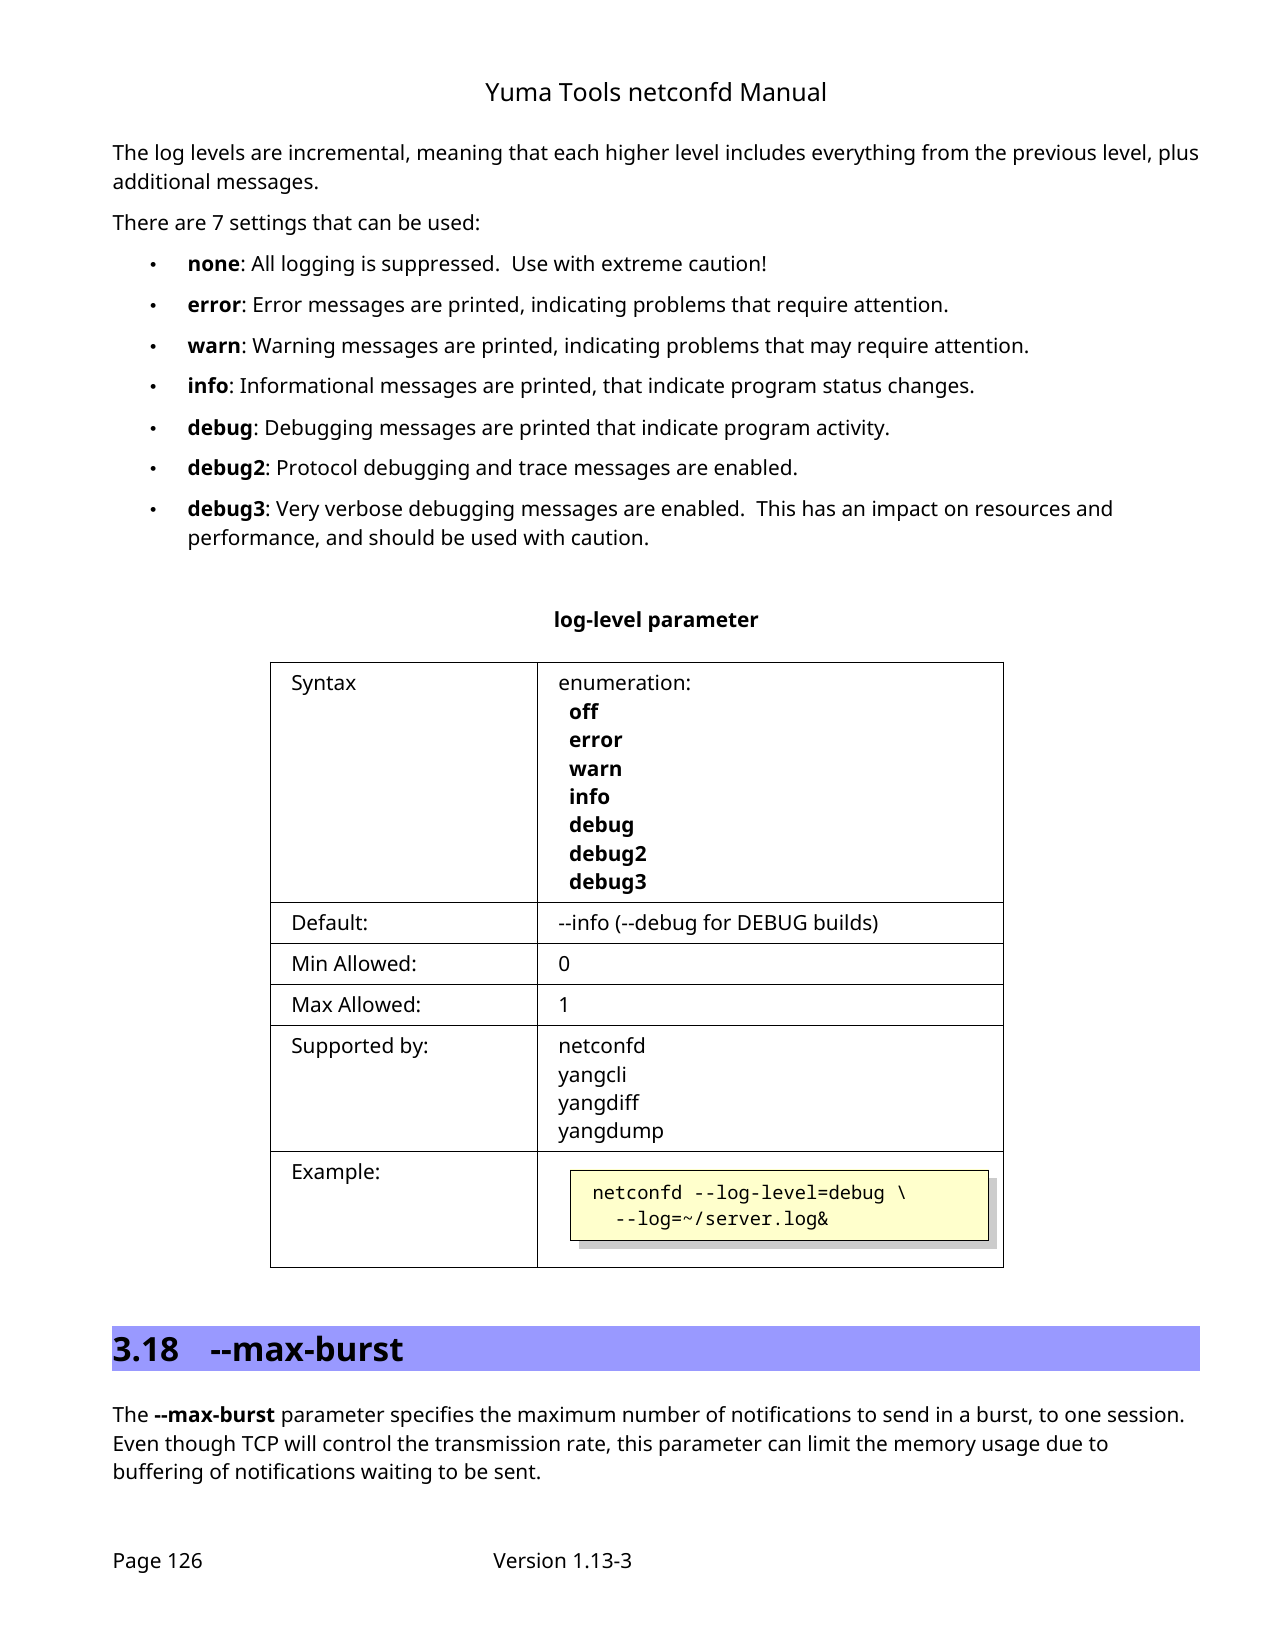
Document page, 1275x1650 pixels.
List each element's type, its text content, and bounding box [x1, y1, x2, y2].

subtitle log-level parameter [127, 605, 1185, 633]
subtitle --max-burst [112, 1326, 1200, 1371]
table_cell Max Allowed: [271, 985, 537, 1024]
list debug: Debugging messages are printed that indicate program activity. [150, 413, 1200, 441]
list debug3: Very verbose debugging messages are enabled. This has an impact on resources and performance, and should be used with caution. [150, 494, 1200, 551]
list warn: Warning messages are printed, indicating problems that may require attention. [150, 331, 1200, 359]
table_cell 0 [538, 944, 1003, 983]
table_cell 1 [538, 985, 1003, 1024]
table_cell Example: [271, 1152, 537, 1267]
list none: All logging is suppressed. Use with extreme caution! [150, 249, 1200, 277]
table_cell Supported by: [271, 1026, 537, 1151]
text The --max-burst parameter specifies the maximum number of notifications to send in a burst, to one session. Even though TCP will control the transmission rate, this parameter can limit the memory usage due to buffering of notifications waiting to be sent. [112, 1400, 1200, 1486]
list error: Error messages are printed, indicating problems that require attention. [150, 290, 1200, 318]
text The log levels are incremental, meaning that each higher level includes everything from the previous level, plus additional messages. [112, 138, 1200, 195]
table_cell Default: [271, 903, 537, 943]
list info: Informational messages are printed, that indicate program status changes. [150, 372, 1200, 400]
text There are 7 settings that can be used: [112, 208, 1200, 236]
table_cell netconfd yangcli yangdiff yangdump [538, 1026, 1003, 1151]
table_cell --info (--debug for DEBUG builds) [538, 903, 1003, 943]
table_cell Min Allowed: [271, 944, 537, 983]
table_cell netconfd --log-level=debug \ --log=~/server.log& [538, 1152, 1003, 1267]
table_header enumeration: off error warn info debug debug2 debug3 [538, 663, 1003, 902]
list debug2: Protocol debugging and trace messages are enabled. [150, 453, 1200, 482]
table_header Syntax [271, 663, 537, 902]
